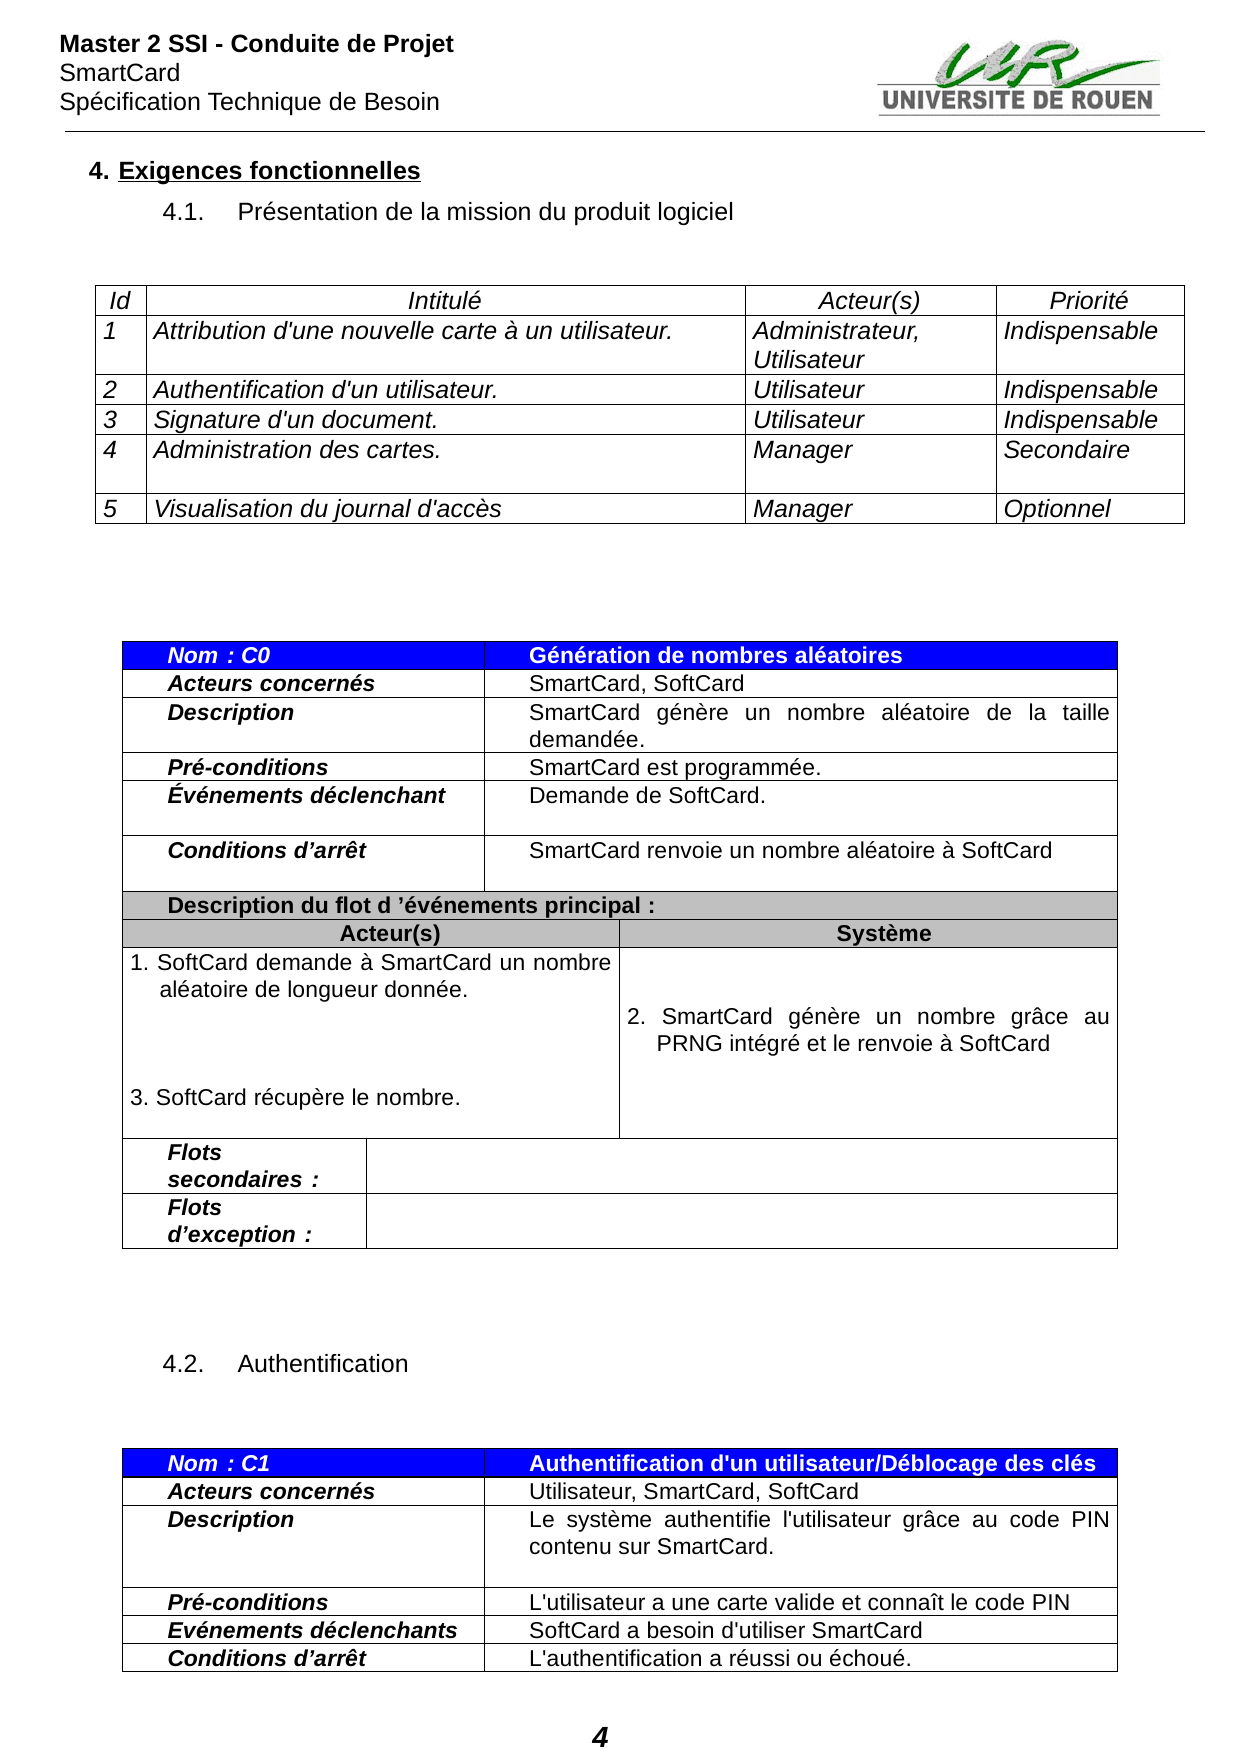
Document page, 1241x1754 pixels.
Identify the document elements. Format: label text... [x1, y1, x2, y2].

table_cell Evénements déclenchants [123, 1616, 484, 1643]
subtitle Présentation de la mission du produit logiciel [162, 197, 1181, 226]
table_cell Acteurs concernés [123, 1478, 484, 1504]
table_header Acteur(s) [746, 286, 996, 314]
subtitle Exigences fonctionnelles [89, 156, 1181, 185]
table_cell SoftCard a besoin d'utiliser SmartCard [485, 1616, 1117, 1643]
table_cell Pré-conditions [123, 1588, 484, 1615]
table_cell 3 [96, 405, 146, 434]
table_cell L'utilisateur a une carte valide et connaît le code PIN [485, 1588, 1117, 1615]
table_cell Flots secondaires : [123, 1139, 366, 1193]
table_cell Conditions d’arrêt [123, 836, 484, 891]
table_cell Description [123, 698, 484, 752]
table_cell Administrateur, Utilisateur [746, 316, 996, 374]
table_cell 1. SoftCard demande à SmartCard un nombre aléatoire de longueur donnée. 3. SoftCard récupère le nombre. [123, 948, 619, 1137]
table_cell Description du flot d ’événements principal : [123, 892, 1117, 919]
table_cell Signature d'un document. [147, 405, 745, 434]
table_cell Conditions d’arrêt [123, 1644, 484, 1671]
table_cell Optionnel [997, 494, 1184, 523]
table_header Génération de nombres aléatoires [485, 642, 1117, 669]
table_header Priorité [997, 286, 1184, 314]
table_header Nom : C1 [123, 1449, 484, 1476]
table_cell Attribution d'une nouvelle carte à un utilisateur. [147, 316, 745, 374]
table_cell L'authentification a réussi ou échoué. [485, 1644, 1117, 1671]
table_cell 5 [96, 494, 146, 523]
table_cell Utilisateur [746, 405, 996, 434]
table_cell SmartCard est programmée. [485, 753, 1117, 780]
table_cell Pré-conditions [123, 753, 484, 780]
table_cell Indispensable [997, 405, 1184, 434]
table_cell Flots d’exception : [123, 1194, 366, 1248]
table_header Authentification d'un utilisateur/Déblocage des clés [485, 1449, 1117, 1476]
table_cell Demande de SoftCard. [485, 781, 1117, 835]
table_cell 1 [96, 316, 146, 374]
table_cell Manager [746, 435, 996, 493]
table_cell Indispensable [997, 375, 1184, 404]
table_cell Administration des cartes. [147, 435, 745, 493]
table_cell Secondaire [997, 435, 1184, 493]
table_cell [367, 1194, 1117, 1248]
picture [872, 32, 1170, 118]
table_cell Visualisation du journal d'accès [147, 494, 745, 523]
table_cell Authentification d'un utilisateur. [147, 375, 745, 404]
table_header Nom : C0 [123, 642, 484, 669]
table_cell 4 [96, 435, 146, 493]
table_cell Manager [746, 494, 996, 523]
table_cell Événements déclenchant [123, 781, 484, 835]
table_cell Le système authentifie l'utilisateur grâce au code PIN contenu sur SmartCard. [485, 1506, 1117, 1587]
table_cell SmartCard génère un nombre aléatoire de la taille demandée. [485, 698, 1117, 752]
table_cell Utilisateur [746, 375, 996, 404]
table_header Intitulé [147, 286, 745, 314]
table_cell Indispensable [997, 316, 1184, 374]
table_cell 2 [96, 375, 146, 404]
table_cell Acteurs concernés [123, 670, 484, 697]
table_cell SmartCard, SoftCard [485, 670, 1117, 697]
table_cell 2. SmartCard génère un nombre grâce au PRNG intégré et le renvoie à SoftCard [620, 948, 1117, 1137]
table_cell Utilisateur, SmartCard, SoftCard [485, 1478, 1117, 1504]
table_cell Système [620, 920, 1117, 947]
table_header Id [96, 286, 146, 314]
table_cell SmartCard renvoie un nombre aléatoire à SoftCard [485, 836, 1117, 891]
table_cell Acteur(s) [123, 920, 619, 947]
subtitle Authentification [162, 1348, 1181, 1378]
table_cell Description [123, 1506, 484, 1587]
table_cell [367, 1139, 1117, 1193]
